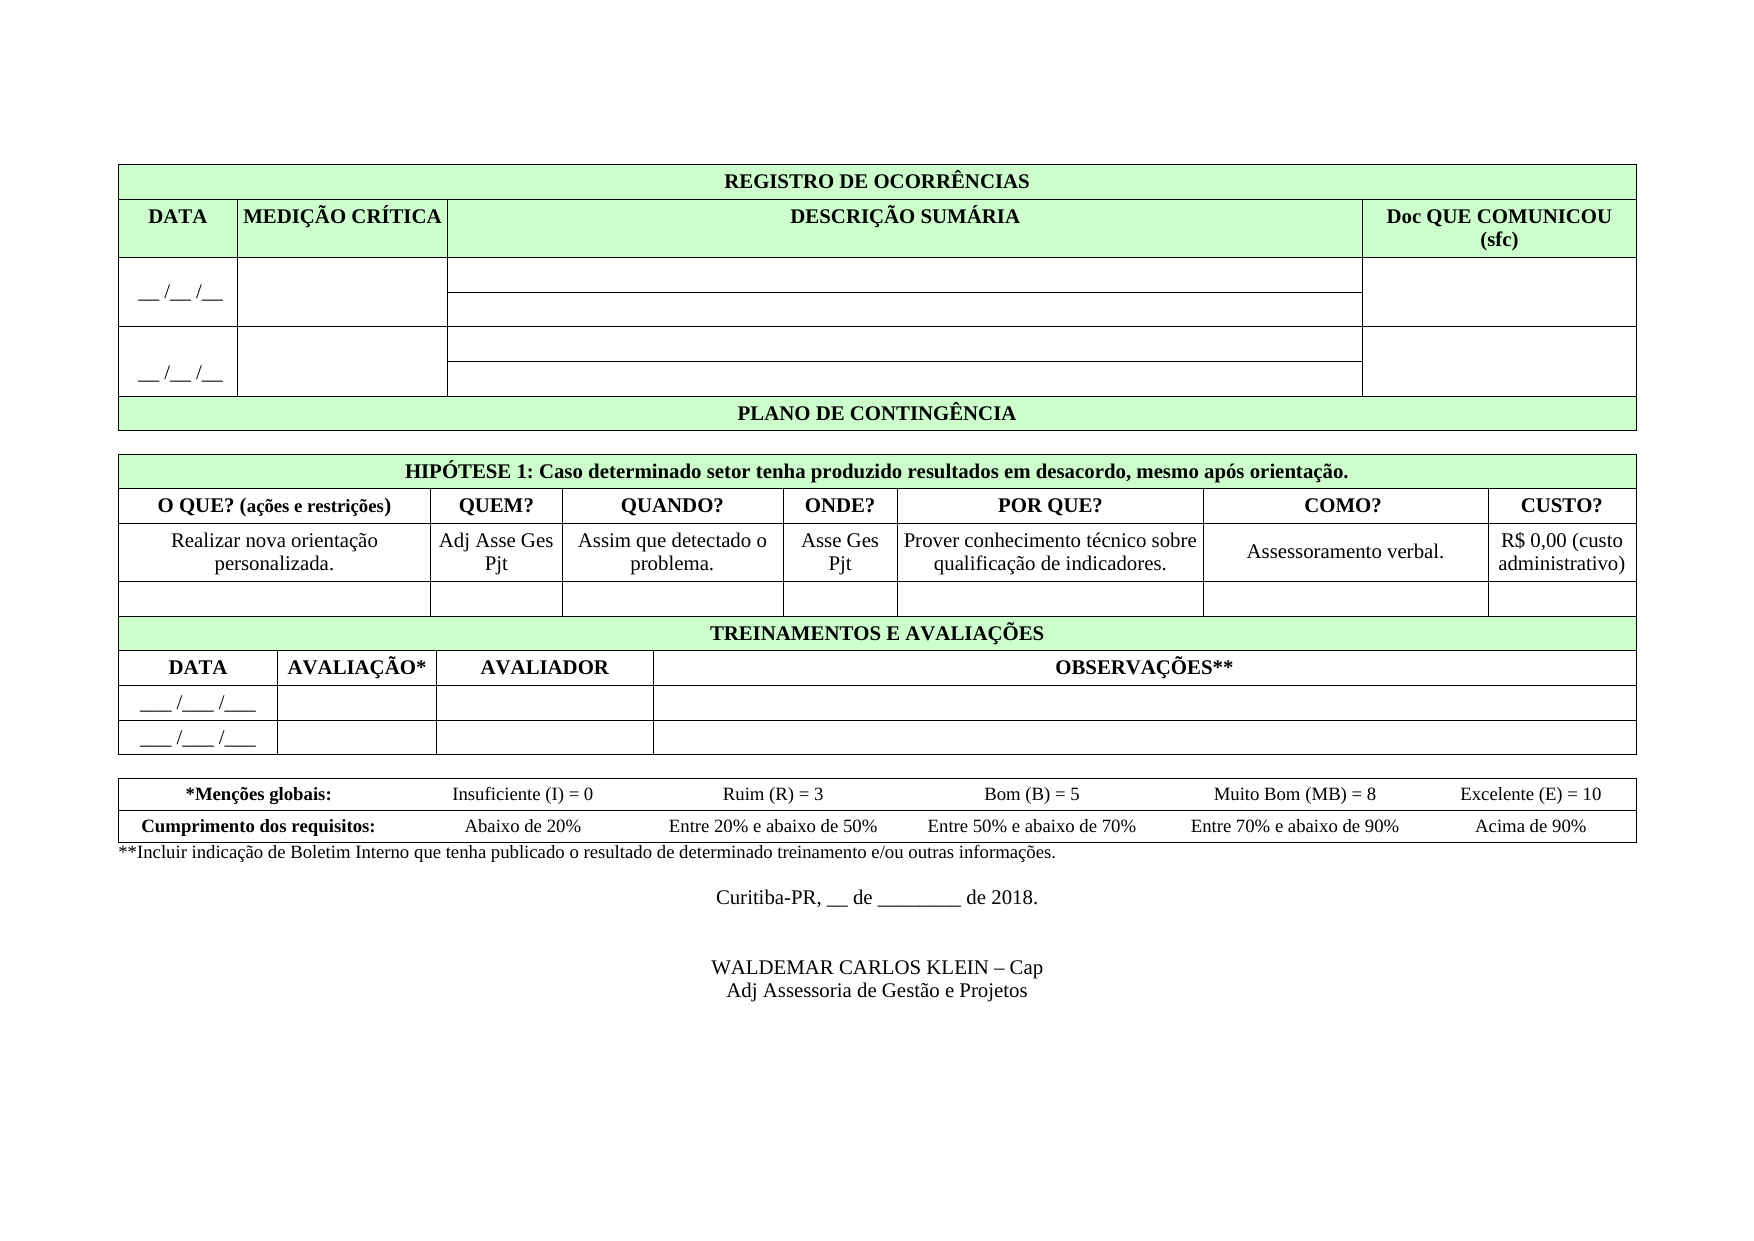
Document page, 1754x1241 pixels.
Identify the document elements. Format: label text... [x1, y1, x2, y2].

table_cell [437, 686, 653, 720]
table_cell [437, 721, 653, 754]
table_cell Doc QUE COMUNICOU (sfc) [1363, 200, 1636, 257]
table_cell DATA [119, 200, 237, 257]
table_cell [1363, 258, 1636, 326]
table_cell Entre 20% e abaixo de 50% [647, 811, 899, 842]
table_cell [119, 582, 430, 616]
table_cell [431, 582, 562, 616]
table_cell CUSTO? [1489, 489, 1636, 523]
table_cell Assessoramento verbal. [1204, 524, 1488, 581]
table_header Bom (B) = 5 [900, 779, 1164, 810]
table_cell [278, 686, 436, 720]
table_cell DESCRIÇÃO SUMÁRIA [448, 200, 1362, 257]
table_cell ONDE? [784, 489, 897, 523]
table_cell [448, 327, 1362, 361]
table_cell [898, 582, 1203, 616]
table_cell OBSERVAÇÕES** [654, 651, 1636, 685]
table_cell Entre 70% e abaixo de 90% [1164, 811, 1426, 842]
table_cell [238, 258, 447, 326]
text Curitiba-PR, __ de ________ de 2018. [118, 886, 1636, 909]
table_cell AVALIADOR [437, 651, 653, 685]
table_header Insuficiente (I) = 0 [399, 779, 647, 810]
text WALDEMAR CARLOS KLEIN – Cap [118, 956, 1636, 979]
text Adj Assessoria de Gestão e Projetos [118, 979, 1636, 1002]
table_header *Menções globais: [119, 779, 399, 810]
table_header TREINAMENTOS E AVALIAÇÕES [119, 617, 1636, 650]
table_cell [278, 721, 436, 754]
table_cell Asse Ges Pjt [784, 524, 897, 581]
table_cell [448, 362, 1362, 396]
table_cell QUANDO? [563, 489, 783, 523]
table_cell Assim que detectado o problema. [563, 524, 783, 581]
table_header REGISTRO DE OCORRÊNCIAS [119, 165, 1636, 199]
table_cell ___ /___ /___ [119, 686, 277, 720]
table_header Ruim (R) = 3 [647, 779, 899, 810]
table_cell [1204, 582, 1488, 616]
table_header Muito Bom (MB) = 8 [1164, 779, 1426, 810]
table_cell R$ 0,00 (custo administrativo) [1489, 524, 1636, 581]
table_cell [448, 258, 1362, 292]
table_cell O QUE? (ações e restrições) [119, 489, 430, 523]
table_cell [654, 686, 1636, 720]
table_cell [238, 327, 447, 396]
table_cell [654, 721, 1636, 754]
table_cell POR QUE? [898, 489, 1203, 523]
table_header PLANO DE CONTINGÊNCIA [119, 397, 1636, 430]
table_cell ___ /___ /___ [119, 721, 277, 754]
table_cell [448, 293, 1362, 326]
table_cell Adj Asse Ges Pjt [431, 524, 562, 581]
table_cell Entre 50% e abaixo de 70% [900, 811, 1164, 842]
table_cell Cumprimento dos requisitos: [119, 811, 399, 842]
table_cell MEDIÇÃO CRÍTICA [238, 200, 447, 257]
table_cell [1363, 327, 1636, 396]
table_header Excelente (E) = 10 [1426, 779, 1636, 810]
table_cell [563, 582, 783, 616]
text **Incluir indicação de Boletim Interno que tenha publicado o resultado de determinado treinamento e/ou outras informações. [118, 843, 1636, 863]
table_cell DATA [119, 651, 277, 685]
table_cell __ /__ /__ [119, 258, 237, 326]
table_cell COMO? [1204, 489, 1488, 523]
table_cell [784, 582, 897, 616]
table_cell __ /__ /__ [119, 327, 237, 396]
table_cell AVALIAÇÃO* [278, 651, 436, 685]
table_cell [1489, 582, 1636, 616]
table_header HIPÓTESE 1: Caso determinado setor tenha produzido resultados em desacordo, mesmo após orientação. [119, 455, 1636, 488]
table_cell Acima de 90% [1426, 811, 1636, 842]
table_cell Realizar nova orientação personalizada. [119, 524, 430, 581]
table_cell Prover conhecimento técnico sobre qualificação de indicadores. [898, 524, 1203, 581]
table_cell Abaixo de 20% [399, 811, 647, 842]
table_cell QUEM? [431, 489, 562, 523]
